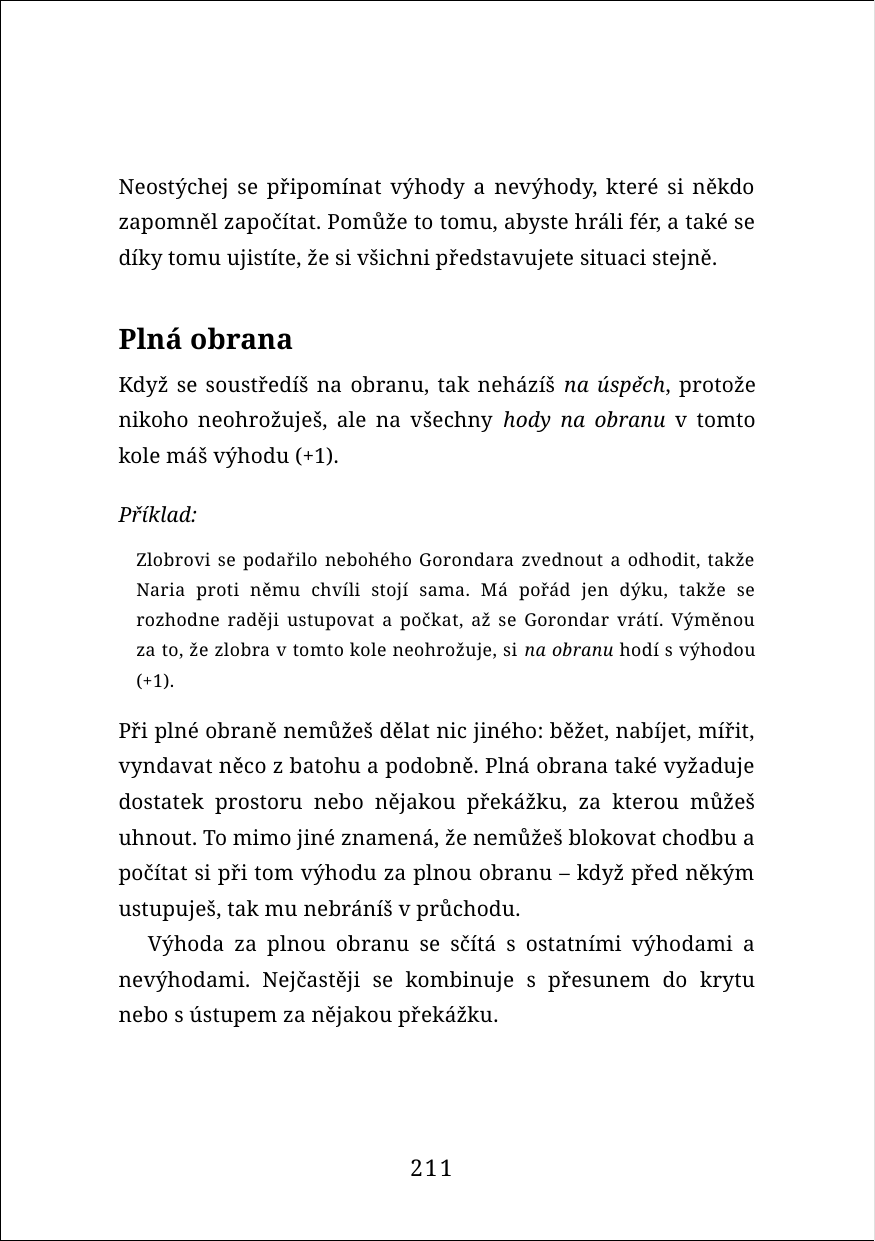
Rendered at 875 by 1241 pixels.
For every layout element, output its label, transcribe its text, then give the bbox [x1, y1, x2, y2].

text Zlobrovi se podařilo nebohého Gorondara zvednout a odhodit, takže Naria proti němu chvíli stojí sama. Má pořád jen dýku, takže se rozhodne raději ustupovat a počkat, až se Gorondar vrátí. Výměnou za to, že zlobra v tomto kole neohrožuje, si na obranu hodí s výhodou (+1). [136, 547, 756, 692]
text Když se soustředíš na obranu, tak neházíš na úspěch, protože nikoho neohrožuješ, ale na všechny hody na obranu v tomto kole máš výhodu (+1). [118, 370, 756, 469]
text Příklad: [118, 500, 756, 528]
subtitle Plná obrana [118, 320, 756, 358]
text Neostýchej se připomínat výhody a nevýhody, které si někdo zapomněl započítat. Pomůže to tomu, abyste hráli fér, a také se díky tomu ujistíte, že si všichni představujete situaci stejně. [118, 172, 756, 271]
text Při plné obraně nemůžeš dělat nic jiného: běžet, nabíjet, mířit, vyndavat něco z batohu a podobně. Plná obrana také vyžaduje dostatek prostoru nebo nějakou překážku, za kterou můžeš uhnout. To mimo jiné znamená, že nemůžeš blokovat chodbu a počítat si při tom výhodu za plnou obranu – když před někým ustupuješ, tak mu nebráníš v průchodu. Výhoda za plnou obranu se sčítá s ostatními výhodami a nevýhodami. Nejčastěji se kombinuje s přesunem do krytu nebo s ústupem za nějakou překážku. [118, 716, 756, 1029]
